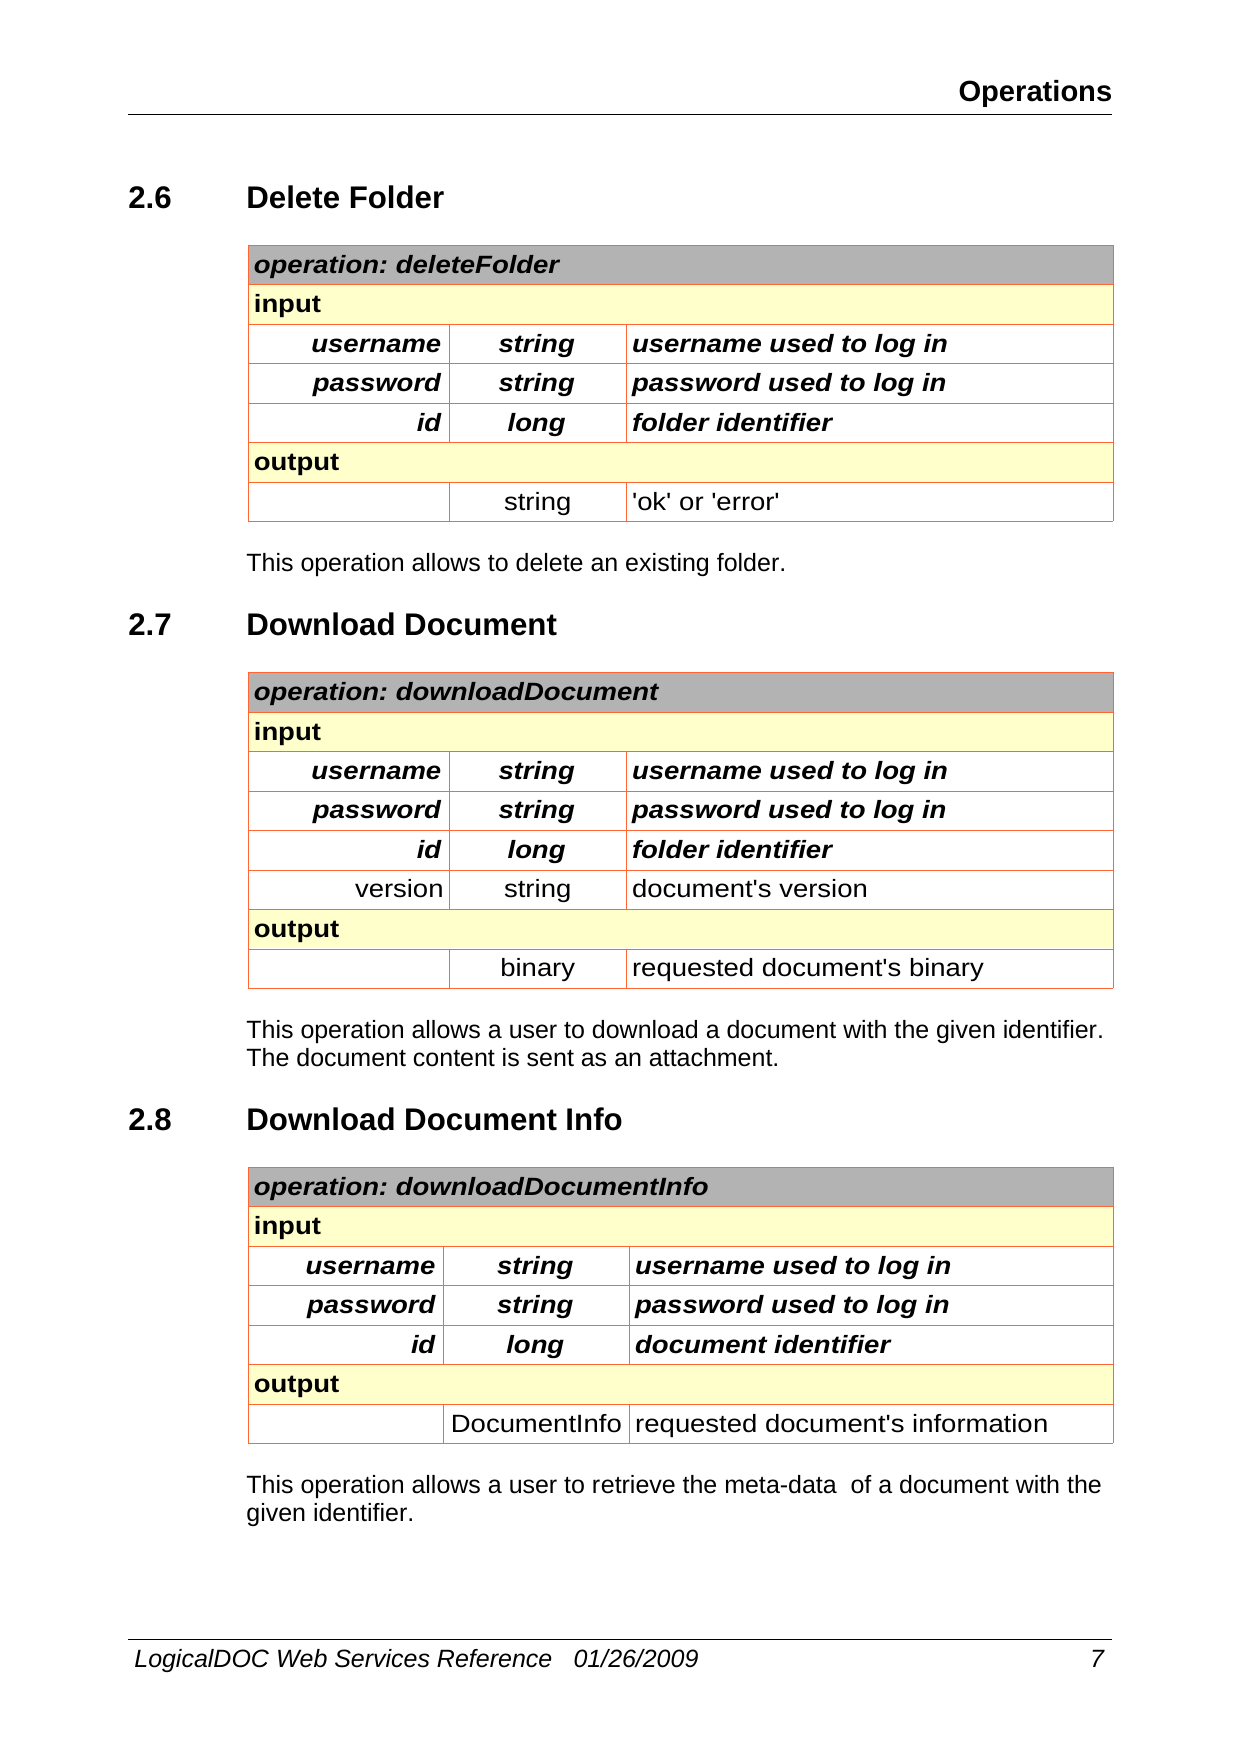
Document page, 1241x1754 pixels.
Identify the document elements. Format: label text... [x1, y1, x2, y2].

text This operation allows a user to retrieve the meta-data of a document with the given identifier. [246, 1471, 1112, 1527]
table_cell 'ok' or 'error' [627, 483, 1113, 521]
table_header operation: downloadDocumentInfo [249, 1168, 1113, 1206]
subtitle Delete Folder [128, 180, 1112, 215]
text This operation allows to delete an existing folder. [246, 549, 1112, 577]
table_cell username used to log in [627, 752, 1113, 791]
table_cell username [249, 325, 449, 363]
table_cell requested document's binary [627, 950, 1113, 988]
table_cell string [450, 325, 626, 363]
table_cell input [249, 1207, 1113, 1246]
table_cell password [249, 1286, 443, 1324]
table_cell string [450, 364, 626, 403]
table_cell username [249, 1247, 443, 1285]
table_cell password used to log in [630, 1286, 1113, 1324]
table_cell password [249, 792, 449, 830]
subtitle Download Document Info [128, 1102, 1112, 1137]
table_cell string [444, 1247, 629, 1285]
table_cell long [450, 404, 626, 442]
table_cell input [249, 285, 1113, 324]
table_cell string [450, 752, 626, 791]
table_cell username [249, 752, 449, 791]
table_cell binary [450, 950, 626, 988]
table_cell output [249, 1365, 1113, 1403]
table_cell id [249, 831, 449, 869]
table_cell string [450, 792, 626, 830]
table_cell password used to log in [627, 792, 1113, 830]
table_header operation: downloadDocument [249, 673, 1113, 712]
text This operation allows a user to download a document with the given identifier. The document content is sent as an attachment. [246, 1016, 1112, 1072]
table_cell password used to log in [627, 364, 1113, 403]
table_cell input [249, 713, 1113, 751]
table_cell output [249, 910, 1113, 948]
table_cell password [249, 364, 449, 403]
table_cell [249, 483, 449, 521]
table_cell id [249, 1326, 443, 1364]
table_cell requested document's information [630, 1405, 1113, 1443]
table_cell output [249, 443, 1113, 482]
table_cell folder identifier [627, 404, 1113, 442]
table_cell username used to log in [627, 325, 1113, 363]
table_cell string [450, 871, 626, 909]
subtitle Download Document [128, 607, 1112, 642]
table_cell folder identifier [627, 831, 1113, 869]
table_cell long [444, 1326, 629, 1364]
table_cell string [444, 1286, 629, 1324]
table_cell string [450, 483, 626, 521]
table_cell DocumentInfo [444, 1405, 629, 1443]
table_cell username used to log in [630, 1247, 1113, 1285]
table_cell long [450, 831, 626, 869]
table_cell document's version [627, 871, 1113, 909]
table_cell document identifier [630, 1326, 1113, 1364]
table_cell id [249, 404, 449, 442]
table_cell version [249, 871, 449, 909]
table_cell [249, 1405, 443, 1443]
table_header operation: deleteFolder [249, 246, 1113, 284]
table_cell [249, 950, 449, 988]
